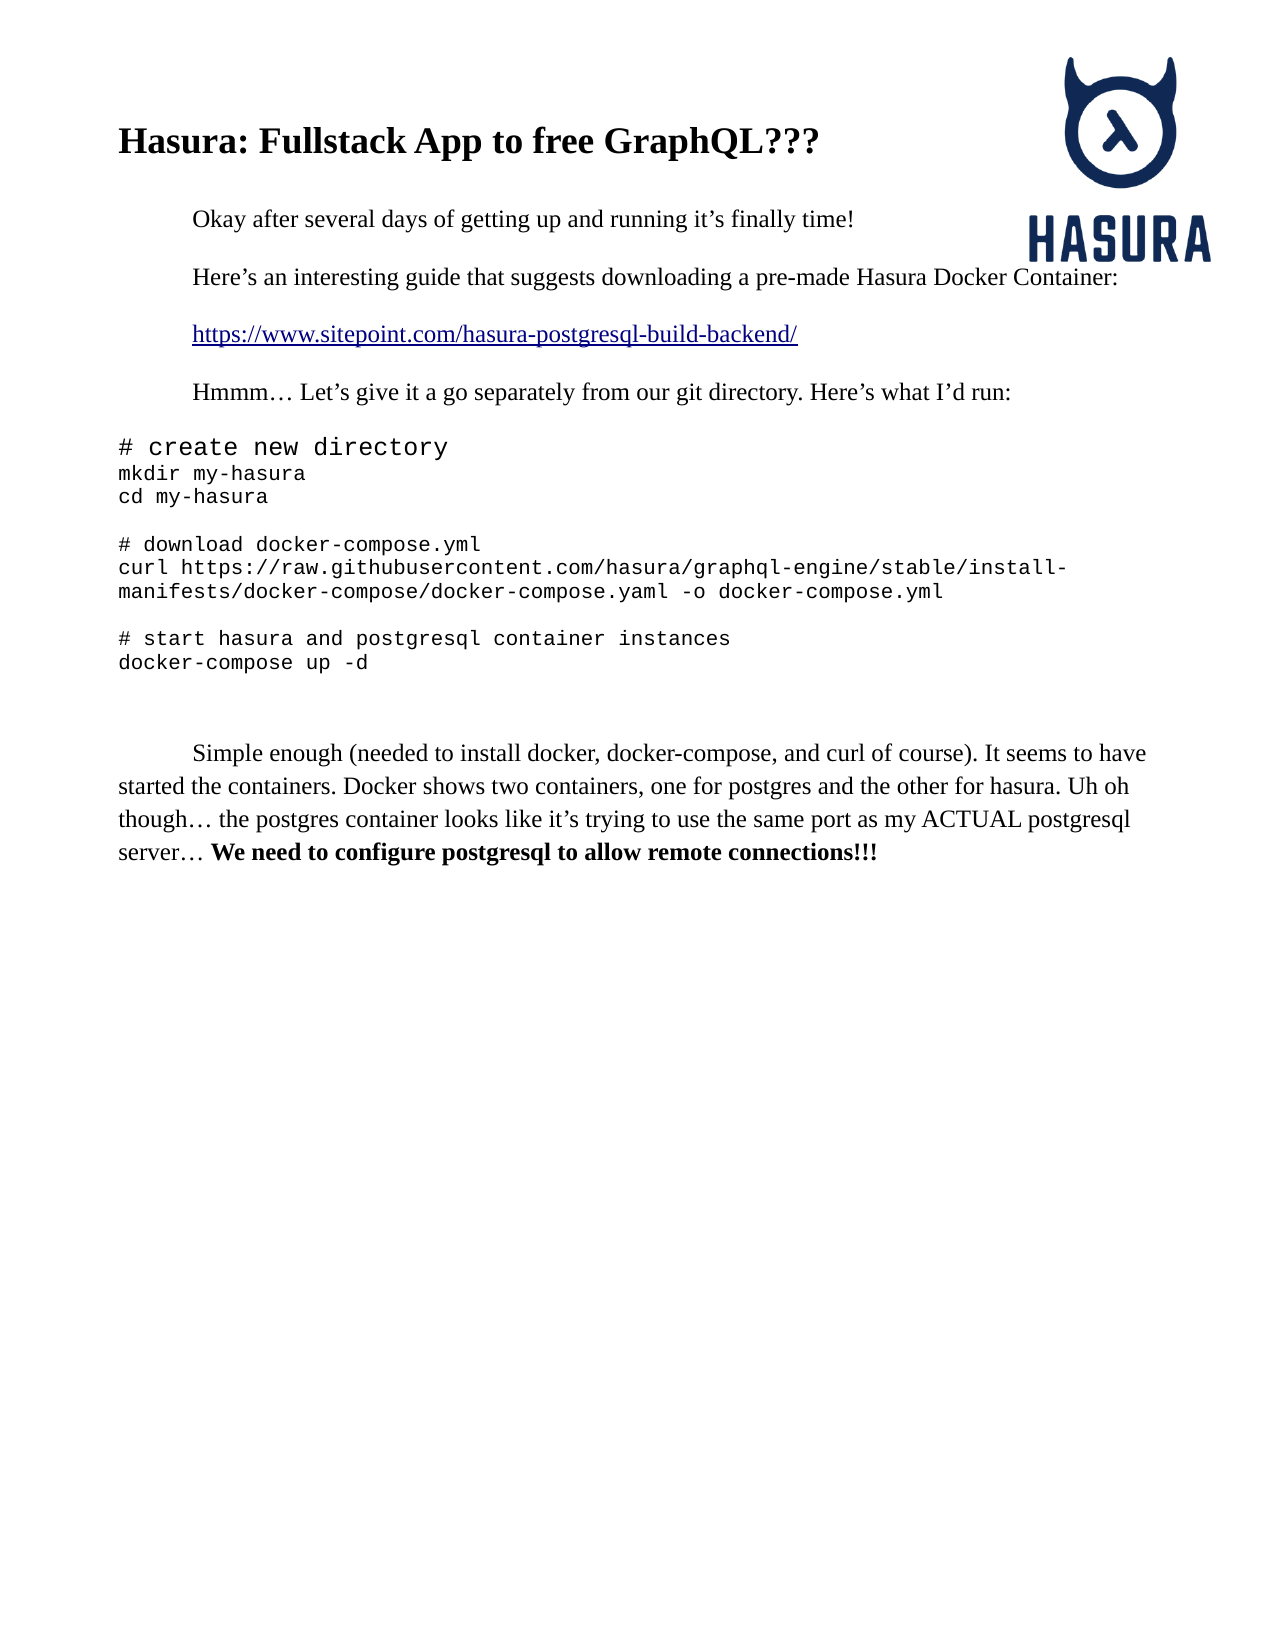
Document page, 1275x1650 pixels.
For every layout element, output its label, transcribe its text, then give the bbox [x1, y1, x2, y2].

text docker-compose up -d [118, 652, 1157, 676]
text mkdir my-hasura [118, 463, 1157, 486]
text # start hasura and postgresql container instances [118, 628, 1157, 652]
text Hasura: Fullstack App to free GraphQL??? [118, 118, 1029, 161]
text curl https://raw.githubusercontent.com/hasura/graphql-engine/stable/install-manifests/docker-compose/docker-compose.yaml -o docker-compose.yml [118, 557, 1157, 604]
picture [1029, 57, 1211, 262]
text Here’s an interesting guide that suggests downloading a pre-made Hasura Docker Container: [118, 262, 1157, 291]
text # download docker-compose.yml [118, 534, 1157, 557]
text # create new directory [118, 434, 1157, 463]
text Okay after several days of getting up and running it’s finally time! [118, 204, 1029, 233]
text Simple enough (needed to install docker, docker-compose, and curl of course). It seems to have started the containers. Docker shows two containers, one for postgres and the other for hasura. Uh oh though… the postgres container looks like it’s trying to use the same port as my ACTUAL postgresql server… We need to configure postgresql to allow remote connections!!! [118, 705, 1157, 866]
text https://www.sitepoint.com/hasura-postgresql-build-backend/ [118, 319, 1157, 348]
text cd my-hasura [118, 486, 1157, 510]
text Hmmm… Let’s give it a go separately from our git directory. Here’s what I’d run: [118, 377, 1157, 406]
